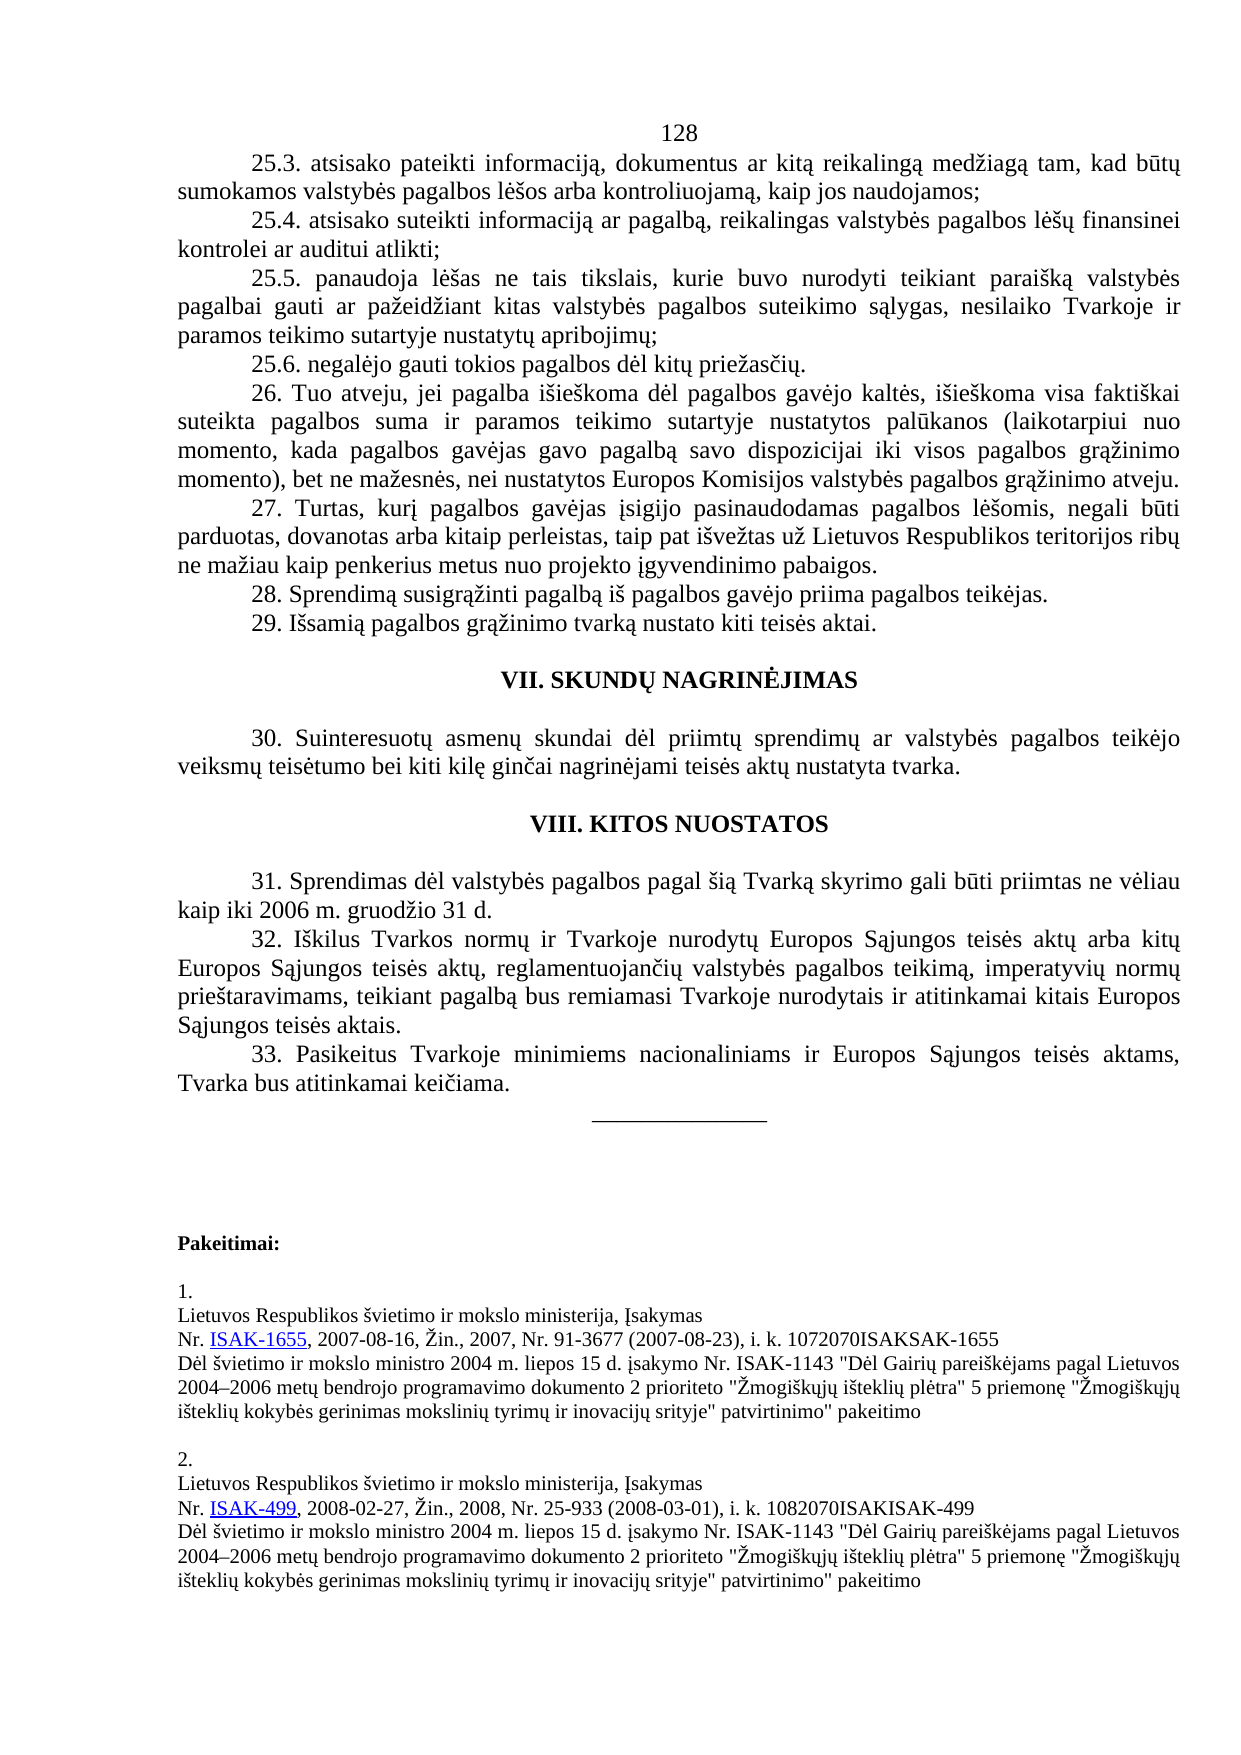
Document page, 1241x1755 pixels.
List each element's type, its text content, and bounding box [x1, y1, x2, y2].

text 1. [177, 1279, 1181, 1303]
text Dėl švietimo ir mokslo ministro 2004 m. liepos 15 d. įsakymo Nr. ISAK-1143 "Dėl Gairių pareiškėjams pagal Lietuvos 2004–2006 metų bendrojo programavimo dokumento 2 prioriteto "Žmogiškųjų išteklių plėtra" 5 priemonę "Žmogiškųjų išteklių kokybės gerinimas mokslinių tyrimų ir inovacijų srityje" patvirtinimo" pakeitimo [177, 1519, 1181, 1592]
text 30. Suinteresuotų asmenų skundai dėl priimtų sprendimų ar valstybės pagalbos teikėjo veiksmų teisėtumo bei kiti kilę ginčai nagrinėjami teisės aktų nustatyta tvarka. [177, 723, 1181, 780]
text Lietuvos Respublikos švietimo ir mokslo ministerija, Įsakymas [177, 1303, 1181, 1327]
text ______________ [177, 1096, 1181, 1125]
text 2. [177, 1447, 1181, 1471]
text 27. Turtas, kurį pagalbos gavėjas įsigijo pasinaudodamas pagalbos lėšomis, negali būti parduotas, dovanotas arba kitaip perleistas, taip pat išvežtas už Lietuvos Respublikos teritorijos ribų ne mažiau kaip penkerius metus nuo projekto įgyvendinimo pabaigos. [177, 493, 1181, 579]
text 33. Pasikeitus Tvarkoje minimiems nacionaliniams ir Europos Sąjungos teisės aktams, Tvarka bus atitinkamai keičiama. [177, 1039, 1181, 1096]
text 25.4. atsisako suteikti informaciją ar pagalbą, reikalingas valstybės pagalbos lėšų finansinei kontrolei ar auditui atlikti; [177, 205, 1181, 263]
text 29. Išsamią pagalbos grąžinimo tvarką nustato kiti teisės aktai. [177, 608, 1181, 636]
text 28. Sprendimą susigrąžinti pagalbą iš pagalbos gavėjo priima pagalbos teikėjas. [177, 579, 1181, 608]
text 31. Sprendimas dėl valstybės pagalbos pagal šią Tvarką skyrimo gali būti priimtas ne vėliau kaip iki 2006 m. gruodžio 31 d. [177, 866, 1181, 924]
text Dėl švietimo ir mokslo ministro 2004 m. liepos 15 d. įsakymo Nr. ISAK-1143 "Dėl Gairių pareiškėjams pagal Lietuvos 2004–2006 metų bendrojo programavimo dokumento 2 prioriteto "Žmogiškųjų išteklių plėtra" 5 priemonę "Žmogiškųjų išteklių kokybės gerinimas mokslinių tyrimų ir inovacijų srityje" patvirtinimo" pakeitimo [177, 1351, 1181, 1423]
text VIII. KITOS NUOSTATOS [177, 809, 1181, 838]
text Pakeitimai: [177, 1231, 1181, 1255]
text 25.3. atsisako pateikti informaciją, dokumentus ar kitą reikalingą medžiagą tam, kad būtų sumokamos valstybės pagalbos lėšos arba kontroliuojamą, kaip jos naudojamos; [177, 148, 1181, 205]
text Lietuvos Respublikos švietimo ir mokslo ministerija, Įsakymas [177, 1471, 1181, 1495]
text VII. SKUNDŲ NAGRINĖJIMAS [177, 665, 1181, 694]
text 25.6. negalėjo gauti tokios pagalbos dėl kitų priežasčių. [177, 349, 1181, 378]
text 26. Tuo atveju, jei pagalba išieškoma dėl pagalbos gavėjo kaltės, išieškoma visa faktiškai suteikta pagalbos suma ir paramos teikimo sutartyje nustatytos palūkanos (laikotarpiui nuo momento, kada pagalbos gavėjas gavo pagalbą savo dispozicijai iki visos pagalbos grąžinimo momento), bet ne mažesnės, nei nustatytos Europos Komisijos valstybės pagalbos grąžinimo atveju. [177, 378, 1181, 493]
text 32. Iškilus Tvarkos normų ir Tvarkoje nurodytų Europos Sąjungos teisės aktų arba kitų Europos Sąjungos teisės aktų, reglamentuojančių valstybės pagalbos teikimą, imperatyvių normų prieštaravimams, teikiant pagalbą bus remiamasi Tvarkoje nurodytais ir atitinkamai kitais Europos Sąjungos teisės aktais. [177, 924, 1181, 1039]
text 25.5. panaudoja lėšas ne tais tikslais, kurie buvo nurodyti teikiant paraišką valstybės pagalbai gauti ar pažeidžiant kitas valstybės pagalbos suteikimo sąlygas, nesilaiko Tvarkoje ir paramos teikimo sutartyje nustatytų apribojimų; [177, 263, 1181, 349]
text Nr. ISAK-499, 2008-02-27, Žin., 2008, Nr. 25-933 (2008-03-01), i. k. 1082070ISAKISAK-499 [177, 1495, 1181, 1519]
text Nr. ISAK-1655, 2007-08-16, Žin., 2007, Nr. 91-3677 (2007-08-23), i. k. 1072070ISAKSAK-1655 [177, 1327, 1181, 1351]
